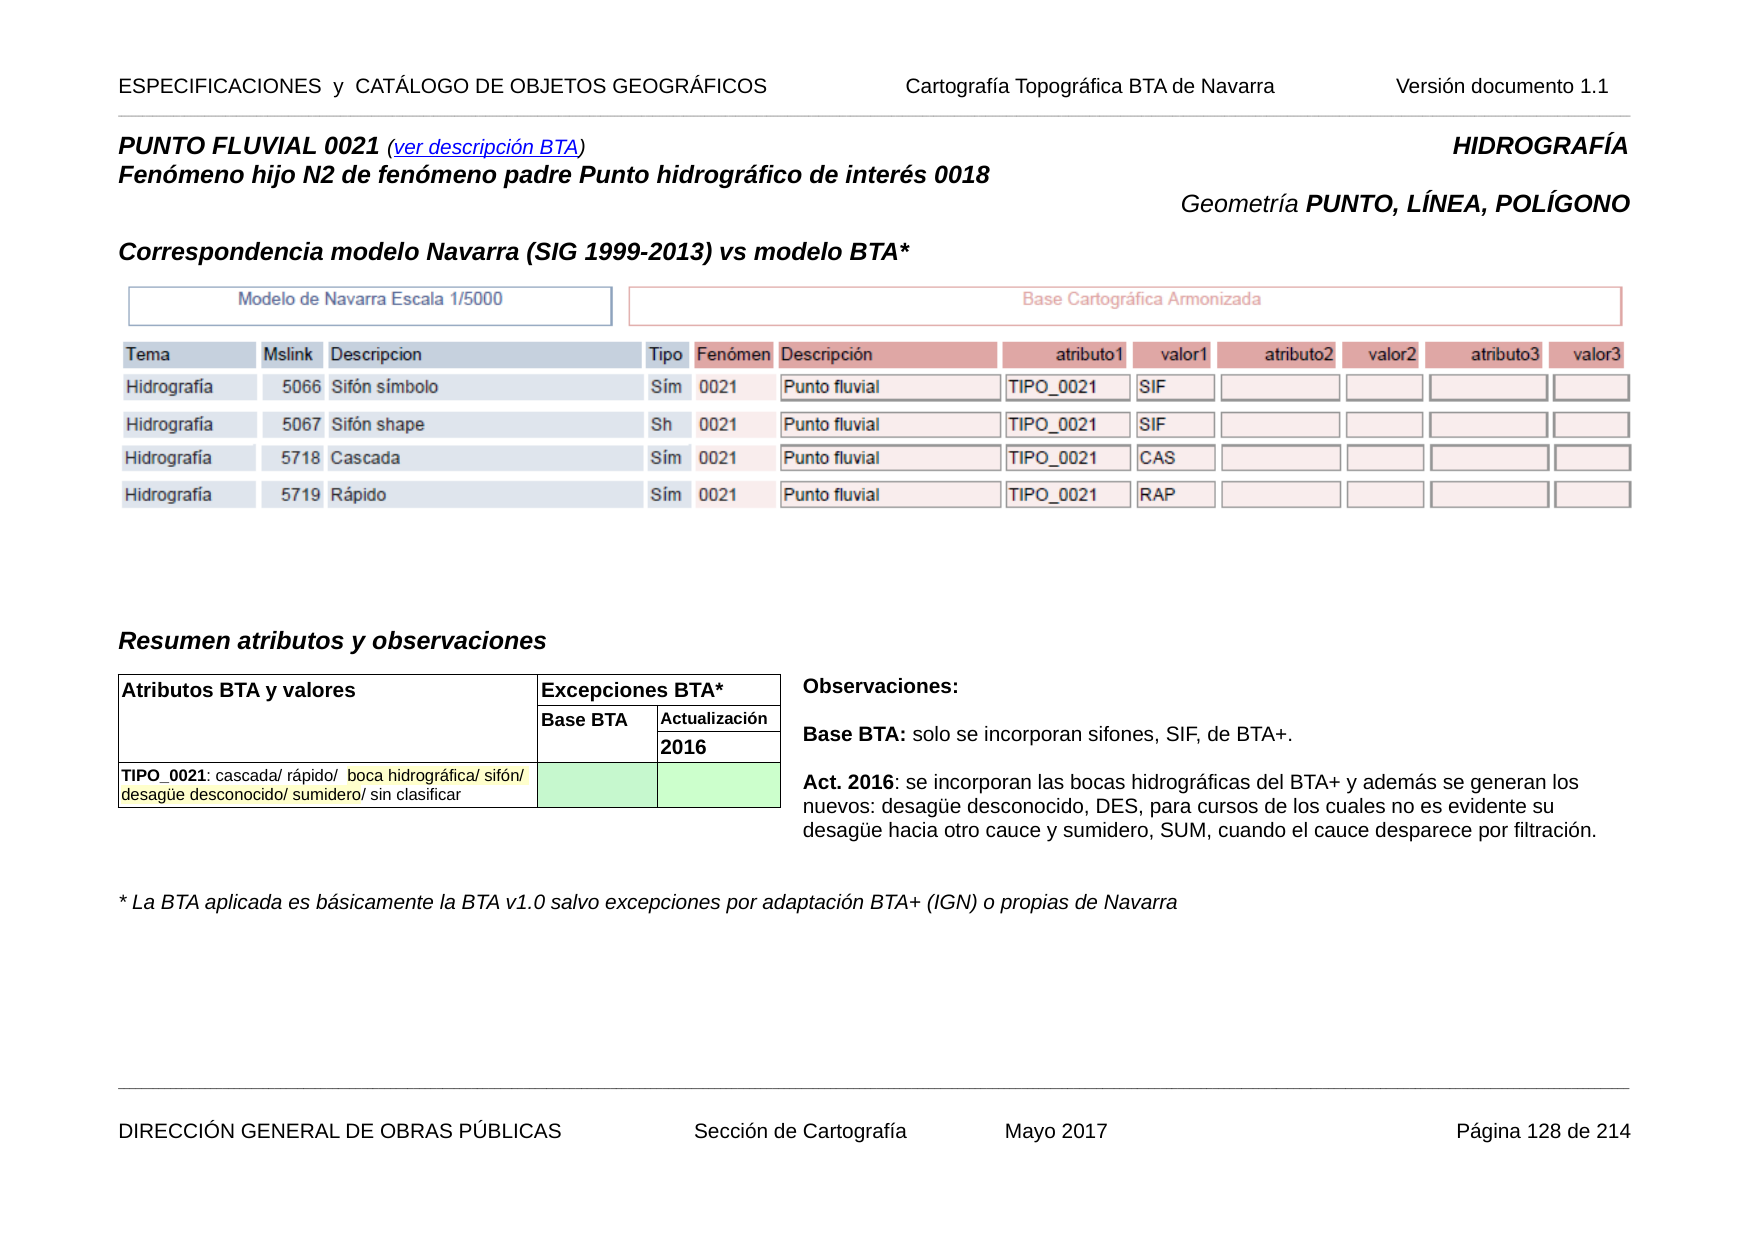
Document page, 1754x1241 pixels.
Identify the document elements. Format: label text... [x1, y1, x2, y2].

table_cell Actualización [658, 706, 780, 731]
text PUNTO FLUVIAL 0021 (ver descripción BTA) HIDROGRAFÍA [118, 131, 1636, 160]
table_cell TIPO_0021: cascada/ rápido/ boca hidrográfica/ sifón/ desagüe desconocido/ sumidero/ sin clasificar [119, 763, 537, 807]
text Fenómeno hijo N2 de fenómeno padre Punto hidrográfico de interés 0018 [118, 160, 1636, 189]
table_header Observaciones: Base BTA: solo se incorporan sifones, SIF, de BTA+. Act. 2016: se incorporan las bocas hidrográficas del BTA+ y además se generan los nuevos: desagüe desconocido, DES, para cursos de los cuales no es evidente su desagüe hacia otro cauce y sumidero, SUM, cuando el cauce desparece por filtración. [791, 674, 1631, 866]
text Geometría PUNTO, LÍNEA, POLÍGONO [118, 189, 1636, 217]
table_cell [538, 763, 657, 807]
table_cell 2016 [658, 732, 780, 762]
picture [118, 284, 1636, 511]
table_cell [658, 763, 780, 807]
table_header Excepciones BTA* [538, 675, 780, 705]
text * La BTA aplicada es básicamente la BTA v1.0 salvo excepciones por adaptación BTA+ (IGN) o propias de Navarra [118, 889, 1636, 913]
table_header [107, 674, 791, 866]
text Correspondencia modelo Navarra (SIG 1999-2013) vs modelo BTA* [118, 237, 1636, 265]
table_header Atributos BTA y valores [119, 675, 537, 762]
table_cell Base BTA [538, 706, 657, 762]
text Resumen atributos y observaciones [118, 626, 1636, 655]
